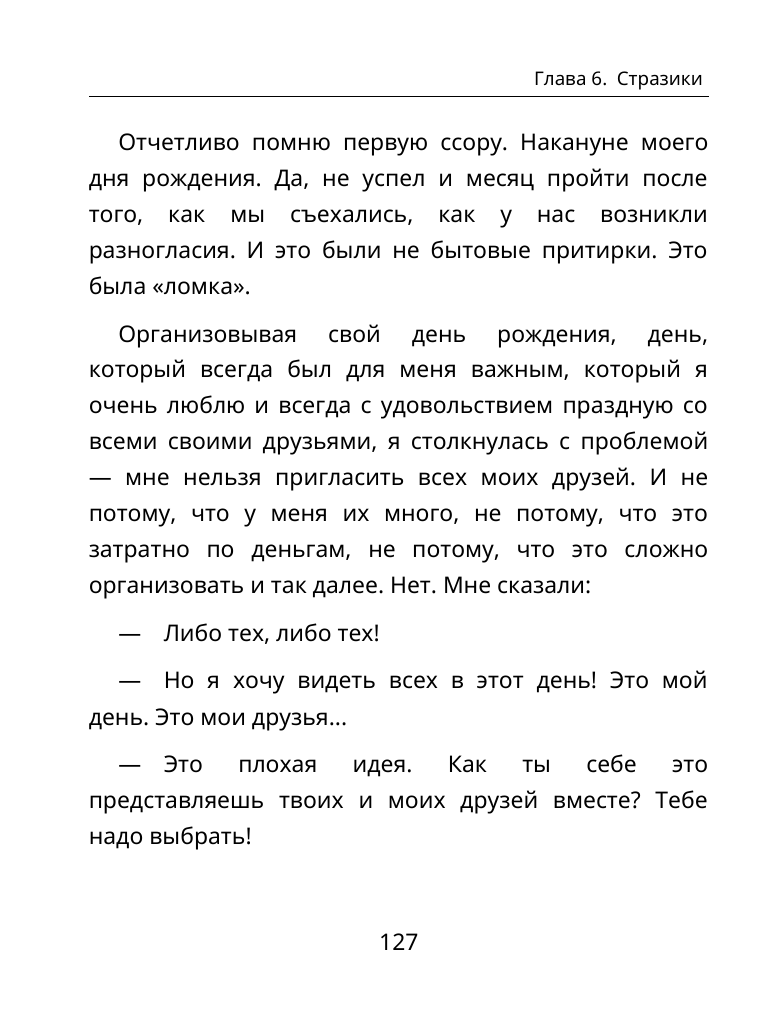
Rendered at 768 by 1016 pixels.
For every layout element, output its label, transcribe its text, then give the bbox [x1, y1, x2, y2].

text Организовывая свой день рождения, день, который всегда был для меня важным, который я очень люблю и всегда с удовольствием праздную со всеми своими друзьями, я столкнулась с проблемой — мне нельзя пригласить всех моих друзей. И не потому, что у меня их много, не потому, что это затратно по деньгам, не потому, что это сложно организовать и так далее. Нет. Мне сказали: [88, 317, 709, 600]
list Но я хочу видеть всех в этот день! Это мой день. Это мои друзья... [88, 664, 709, 732]
list Это плохая идея. Как ты себе это представляешь твоих и моих друзей вместе? Тебе надо выбрать! [88, 748, 709, 851]
list Либо тех, либо тех! [88, 617, 709, 648]
text Отчетливо помню первую ссору. Накануне моего дня рождения. Да, не успел и месяц пройти после того, как мы съехались, как у нас возникли разногласия. И это были не бытовые притирки. Это была «ломка». [88, 126, 709, 301]
